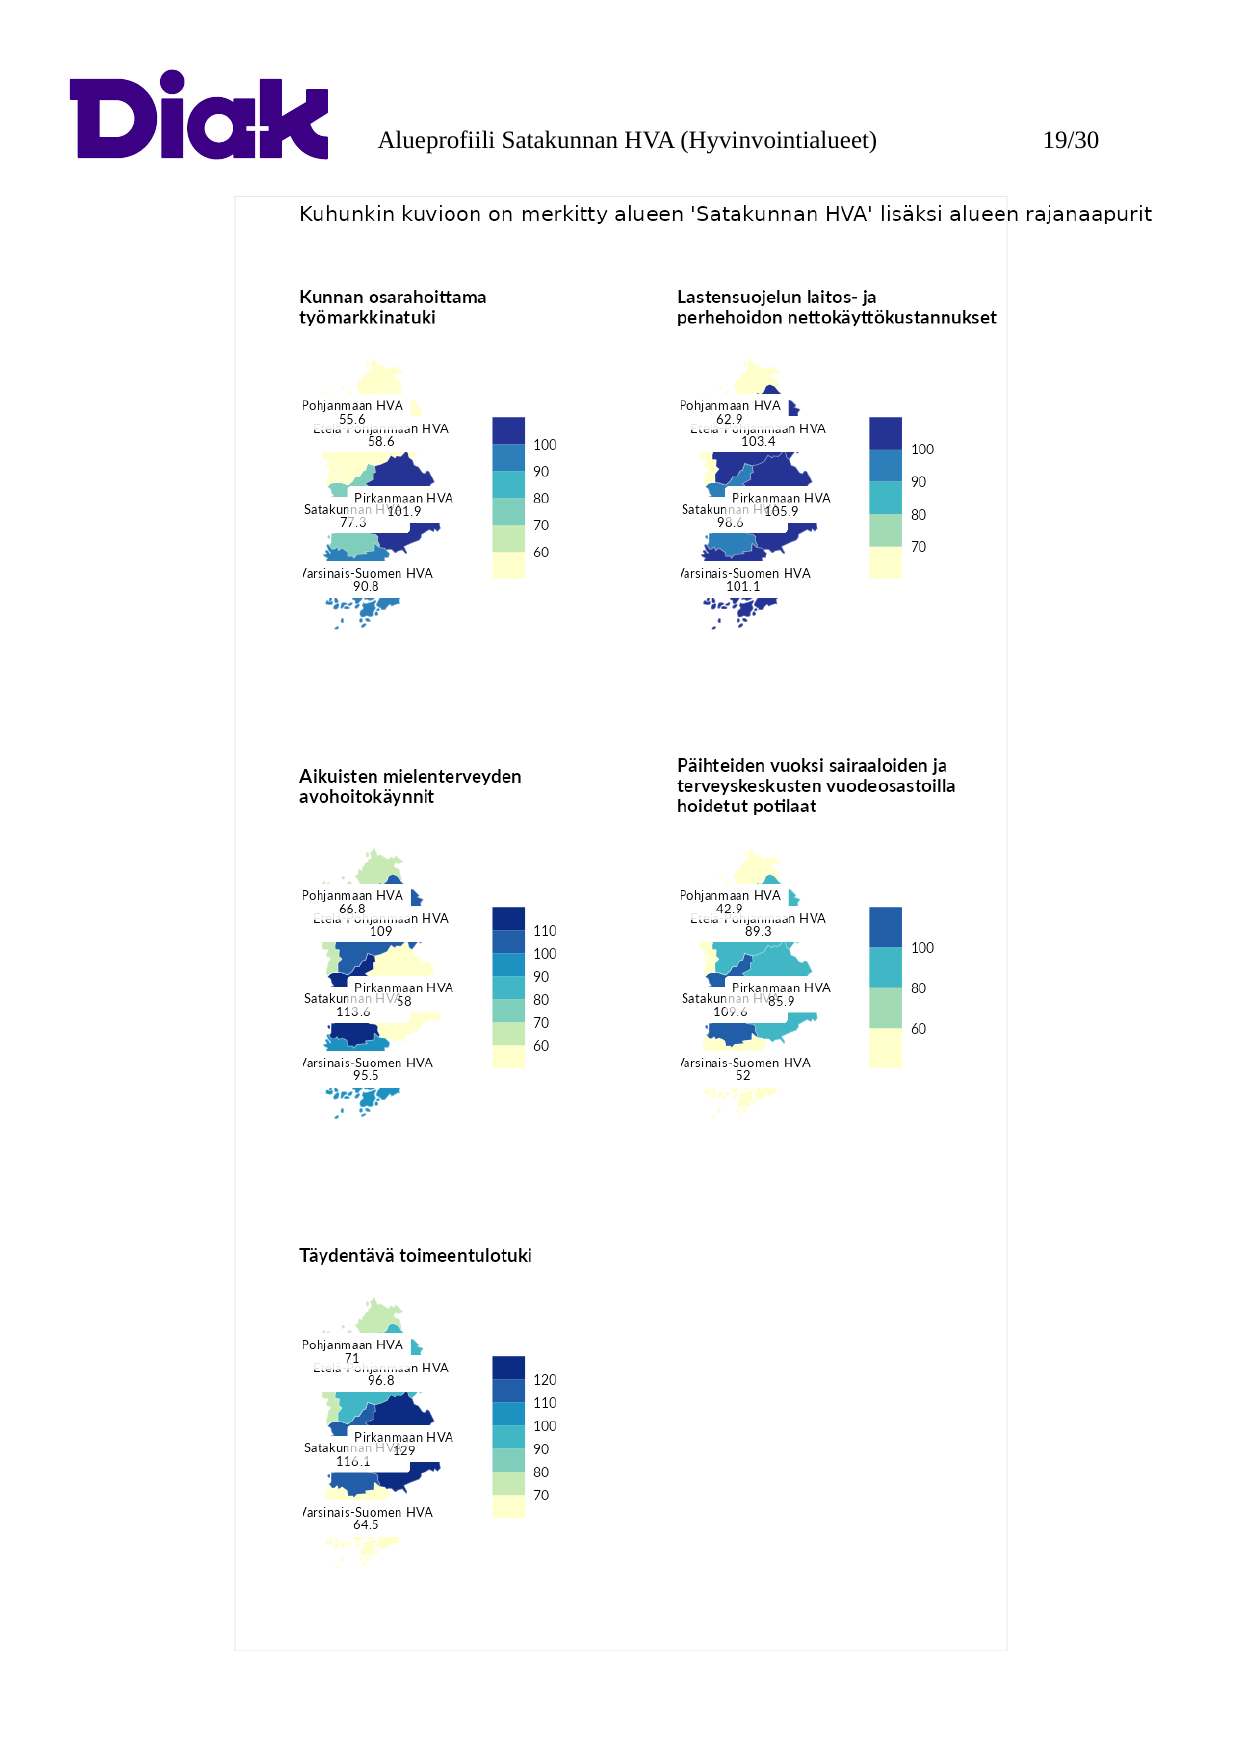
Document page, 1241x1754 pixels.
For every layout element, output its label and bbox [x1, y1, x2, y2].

picture [61, 196, 1179, 1651]
